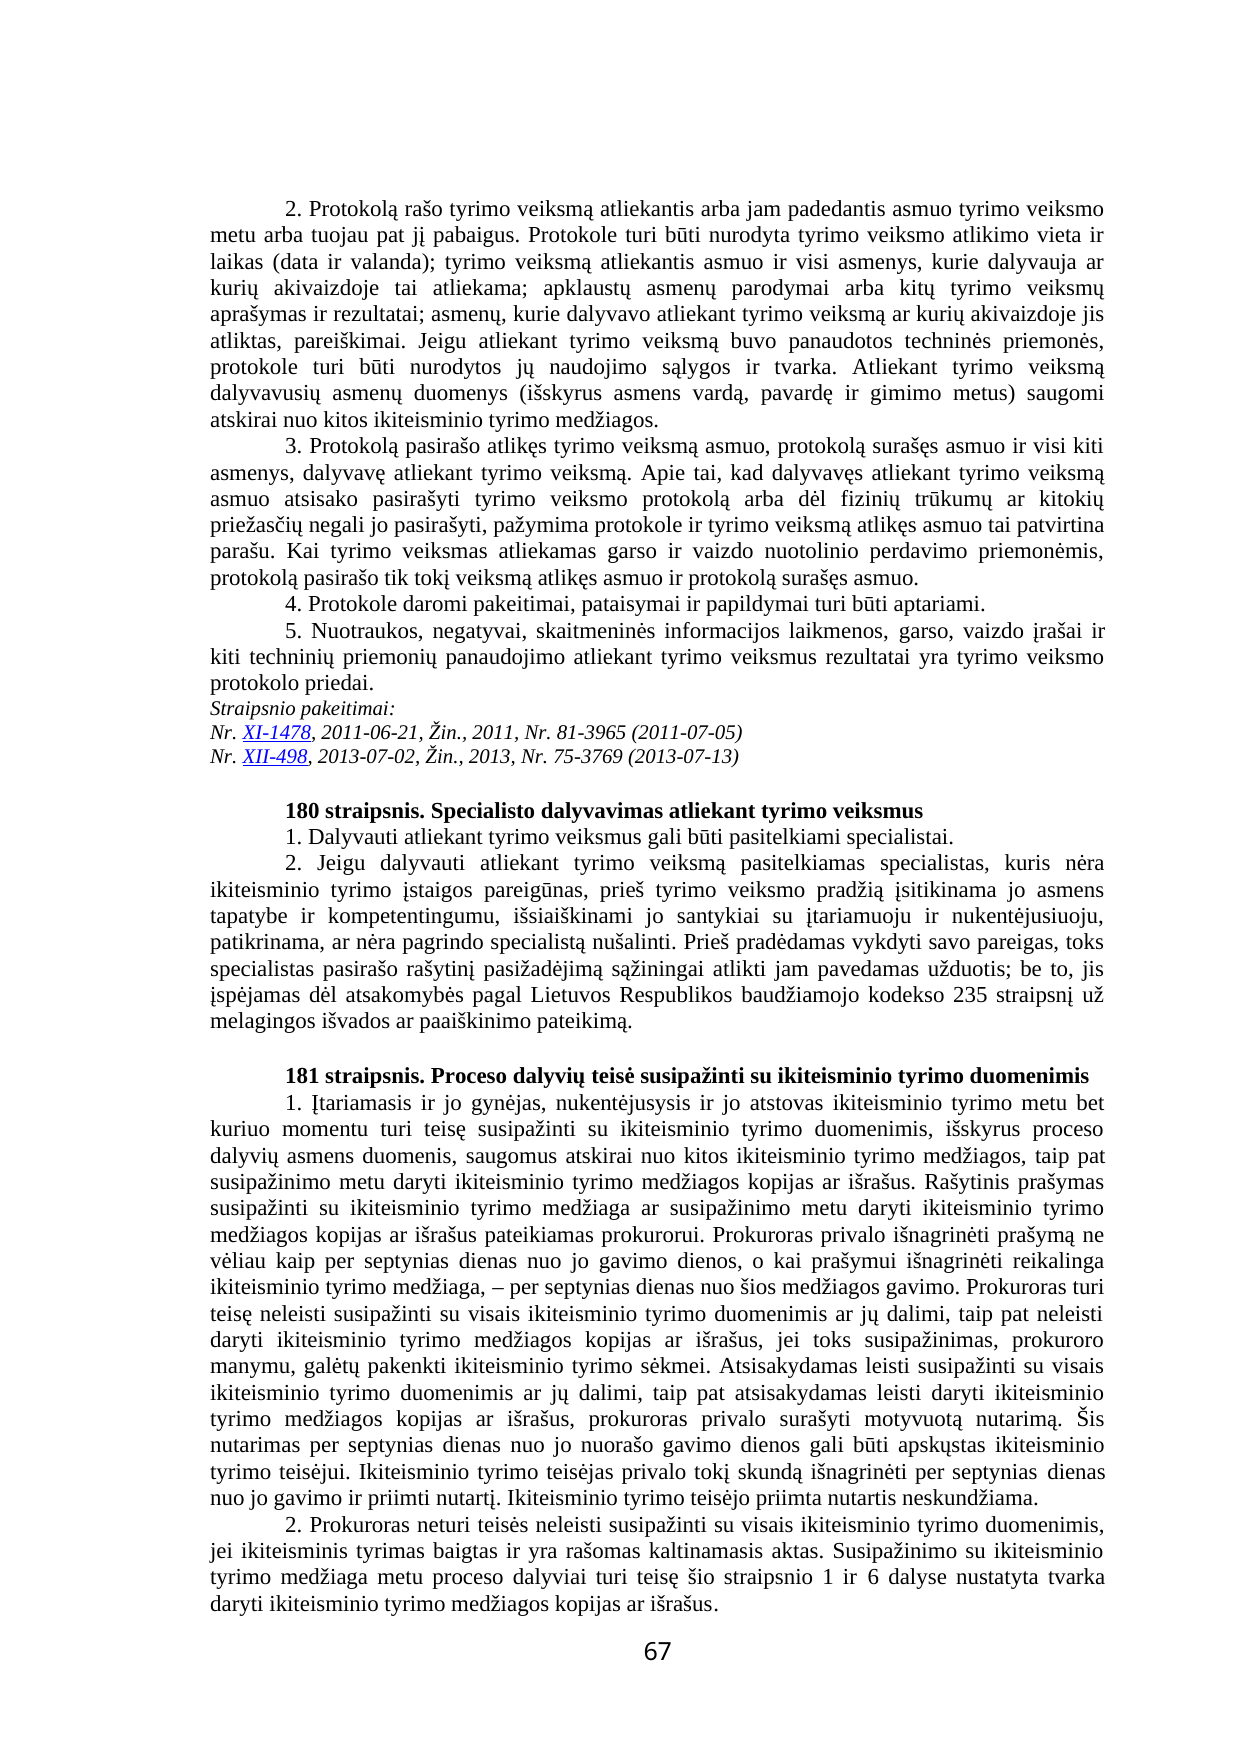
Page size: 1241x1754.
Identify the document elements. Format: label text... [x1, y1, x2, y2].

text 180 straipsnis. Specialisto dalyvavimas atliekant tyrimo veiksmus [210, 797, 1106, 823]
text 2. Prokuroras neturi teisės neleisti susipažinti su visais ikiteisminio tyrimo duomenimis, jei ikiteisminis tyrimas baigtas ir yra rašomas kaltinamasis aktas. Susipažinimo su ikiteisminio tyrimo medžiaga metu proceso dalyviai turi teisę šio straipsnio 1 ir 6 dalyse nustatyta tvarka daryti ikiteisminio tyrimo medžiagos kopijas ar išrašus. [210, 1511, 1106, 1616]
text Nr. XII-498, 2013-07-02, Žin., 2013, Nr. 75-3769 (2013-07-13) [210, 744, 1106, 768]
text 2. Jeigu dalyvauti atliekant tyrimo veiksmą pasitelkiamas specialistas, kuris nėra ikiteisminio tyrimo įstaigos pareigūnas, prieš tyrimo veiksmo pradžią įsitikinama jo asmens tapatybe ir kompetentingumu, išsiaiškinami jo santykiai su įtariamuoju ir nukentėjusiuoju, patikrinama, ar nėra pagrindo specialistą nušalinti. Prieš pradėdamas vykdyti savo pareigas, toks specialistas pasirašo rašytinį pasižadėjimą sąžiningai atlikti jam pavedamas užduotis; be to, jis įspėjamas dėl atsakomybės pagal Lietuvos Respublikos baudžiamojo kodekso 235 straipsnį už melagingos išvados ar paaiškinimo pateikimą. [210, 849, 1106, 1034]
text 1. Dalyvauti atliekant tyrimo veiksmus gali būti pasitelkiami specialistai. [210, 823, 1106, 849]
text 2. Protokolą rašo tyrimo veiksmą atliekantis arba jam padedantis asmuo tyrimo veiksmo metu arba tuojau pat jį pabaigus. Protokole turi būti nurodyta tyrimo veiksmo atlikimo vieta ir laikas (data ir valanda); tyrimo veiksmą atliekantis asmuo ir visi asmenys, kurie dalyvauja ar kurių akivaizdoje tai atliekama; apklaustų asmenų parodymai arba kitų tyrimo veiksmų aprašymas ir rezultatai; asmenų, kurie dalyvavo atliekant tyrimo veiksmą ar kurių akivaizdoje jis atliktas, pareiškimai. Jeigu atliekant tyrimo veiksmą buvo panaudotos techninės priemonės, protokole turi būti nurodytos jų naudojimo sąlygos ir tvarka. Atliekant tyrimo veiksmą dalyvavusių asmenų duomenys (išskyrus asmens vardą, pavardę ir gimimo metus) saugomi atskirai nuo kitos ikiteisminio tyrimo medžiagos. [210, 195, 1106, 432]
text 3. Protokolą pasirašo atlikęs tyrimo veiksmą asmuo, protokolą surašęs asmuo ir visi kiti asmenys, dalyvavę atliekant tyrimo veiksmą. Apie tai, kad dalyvavęs atliekant tyrimo veiksmą asmuo atsisako pasirašyti tyrimo veiksmo protokolą arba dėl fizinių trūkumų ar kitokių priežasčių negali jo pasirašyti, pažymima protokole ir tyrimo veiksmą atlikęs asmuo tai patvirtina parašu. Kai tyrimo veiksmas atliekamas garso ir vaizdo nuotolinio perdavimo priemonėmis, protokolą pasirašo tik tokį veiksmą atlikęs asmuo ir protokolą surašęs asmuo. [210, 432, 1106, 590]
text 181 straipsnis. Proceso dalyvių teisė susipažinti su ikiteisminio tyrimo duomenimis [285, 1063, 1106, 1089]
text Straipsnio pakeitimai: [210, 696, 1106, 720]
text 4. Protokole daromi pakeitimai, pataisymai ir papildymai turi būti aptariami. [210, 590, 1106, 617]
text 1. Įtariamasis ir jo gynėjas, nukentėjusysis ir jo atstovas ikiteisminio tyrimo metu bet kuriuo momentu turi teisę susipažinti su ikiteisminio tyrimo duomenimis, išskyrus proceso dalyvių asmens duomenis, saugomus atskirai nuo kitos ikiteisminio tyrimo medžiagos, taip pat susipažinimo metu daryti ikiteisminio tyrimo medžiagos kopijas ar išrašus. Rašytinis prašymas susipažinti su ikiteisminio tyrimo medžiaga ar susipažinimo metu daryti ikiteisminio tyrimo medžiagos kopijas ar išrašus pateikiamas prokurorui. Prokuroras privalo išnagrinėti prašymą ne vėliau kaip per septynias dienas nuo jo gavimo dienos, o kai prašymui išnagrinėti reikalinga ikiteisminio tyrimo medžiaga, – per septynias dienas nuo šios medžiagos gavimo. Prokuroras turi teisę neleisti susipažinti su visais ikiteisminio tyrimo duomenimis ar jų dalimi, taip pat neleisti daryti ikiteisminio tyrimo medžiagos kopijas ar išrašus, jei toks susipažinimas, prokuroro manymu, galėtų pakenkti ikiteisminio tyrimo sėkmei. Atsisakydamas leisti susipažinti su visais ikiteisminio tyrimo duomenimis ar jų dalimi, taip pat atsisakydamas leisti daryti ikiteisminio tyrimo medžiagos kopijas ar išrašus, prokuroras privalo surašyti motyvuotą nutarimą. Šis nutarimas per septynias dienas nuo jo nuorašo gavimo dienos gali būti apskųstas ikiteisminio tyrimo teisėjui. Ikiteisminio tyrimo teisėjas privalo tokį skundą išnagrinėti per septynias dienas nuo jo gavimo ir priimti nutartį. Ikiteisminio tyrimo teisėjo priimta nutartis neskundžiama. [210, 1089, 1106, 1511]
text Nr. XI-1478, 2011-06-21, Žin., 2011, Nr. 81-3965 (2011-07-05) [210, 720, 1106, 744]
text 5. Nuotraukos, negatyvai, skaitmeninės informacijos laikmenos, garso, vaizdo įrašai ir kiti techninių priemonių panaudojimo atliekant tyrimo veiksmus rezultatai yra tyrimo veiksmo protokolo priedai. [210, 617, 1106, 696]
